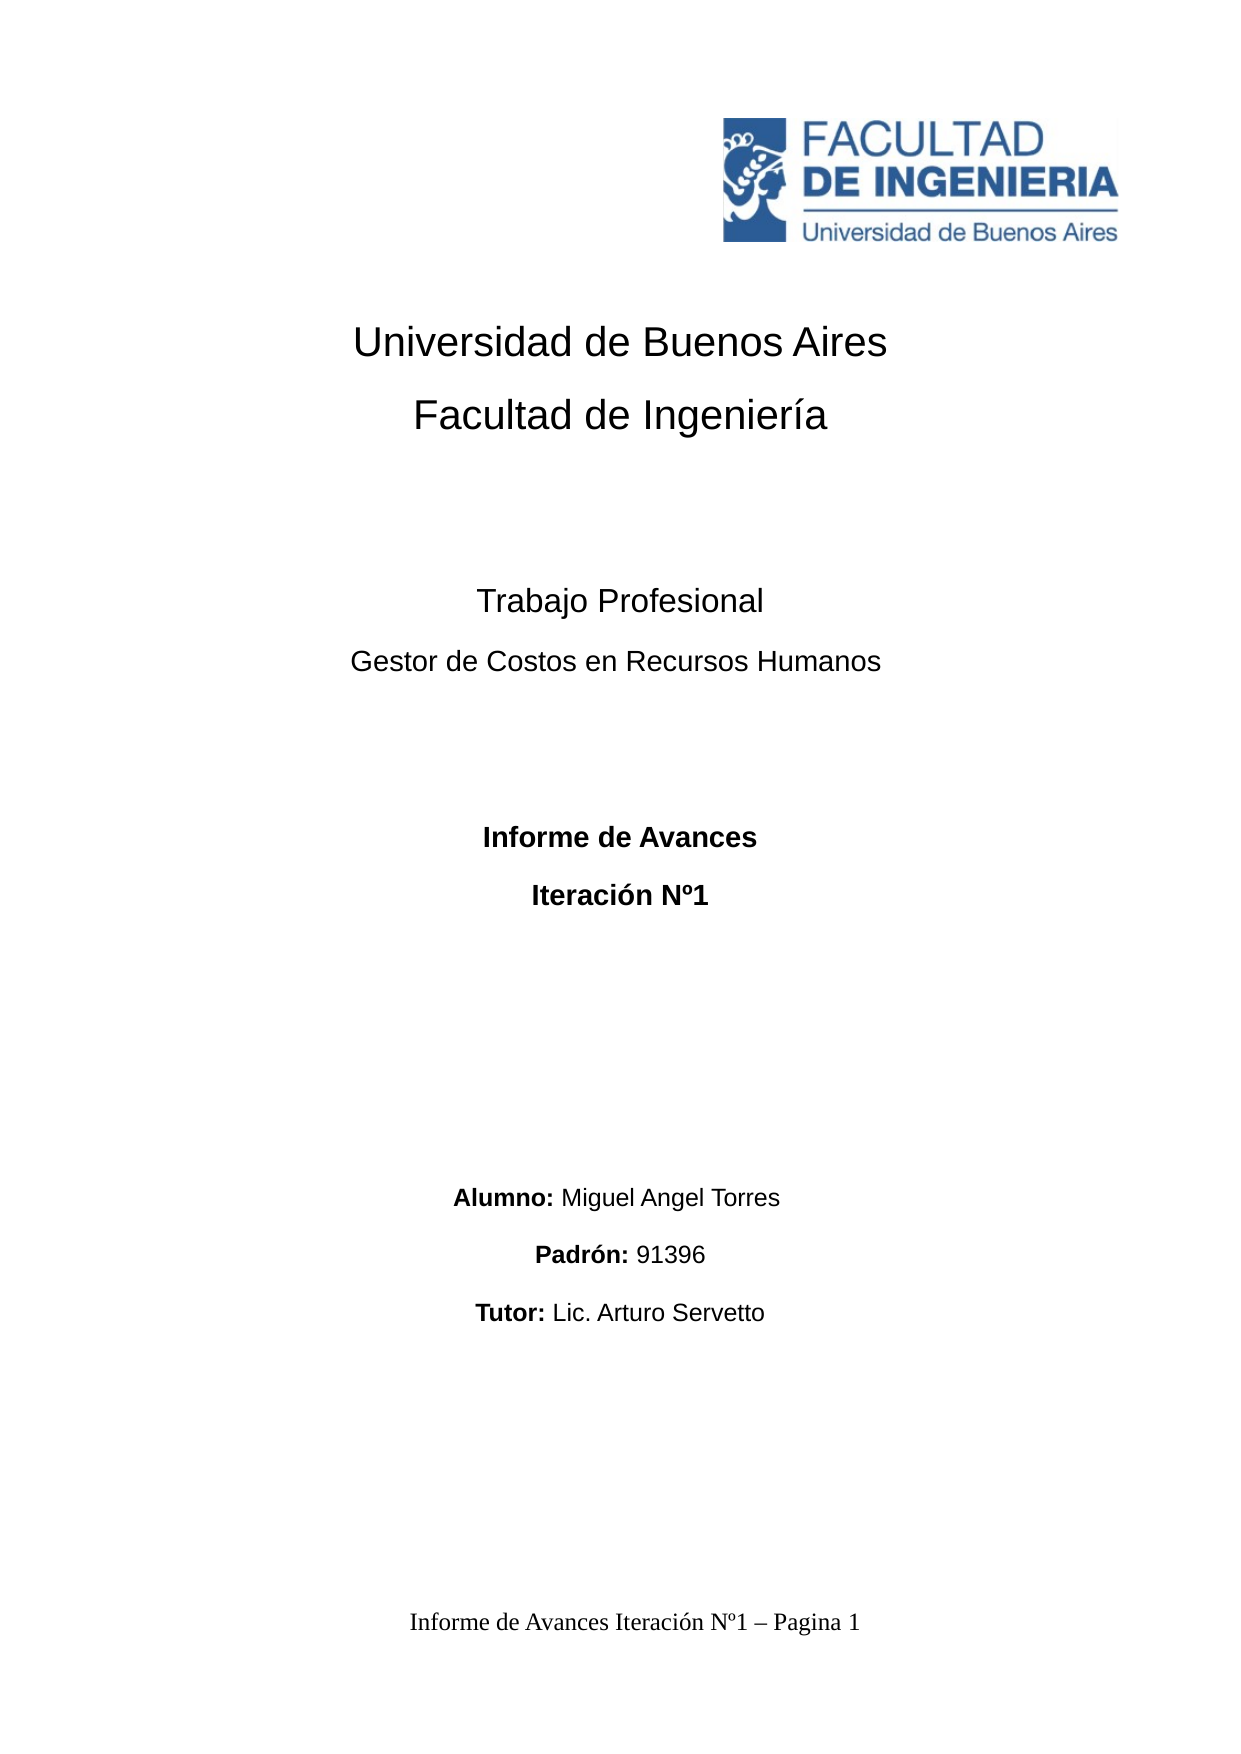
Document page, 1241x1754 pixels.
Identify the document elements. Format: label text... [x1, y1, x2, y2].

title Facultad de Ingeniería [118, 391, 1122, 438]
text Alumno: Miguel Angel Torres [118, 1183, 1122, 1212]
text Padrón: 91396 [118, 1241, 1122, 1269]
subtitle Iteración Nº1 [118, 878, 1122, 912]
title Universidad de Buenos Aires [118, 318, 1122, 366]
picture [722, 118, 1119, 242]
title Trabajo Profesional [118, 581, 1122, 619]
subtitle Informe de Avances [118, 820, 1122, 853]
text Tutor: Lic. Arturo Servetto [118, 1298, 1122, 1327]
title Gestor de Costos en Recursos Humanos [118, 644, 1122, 678]
